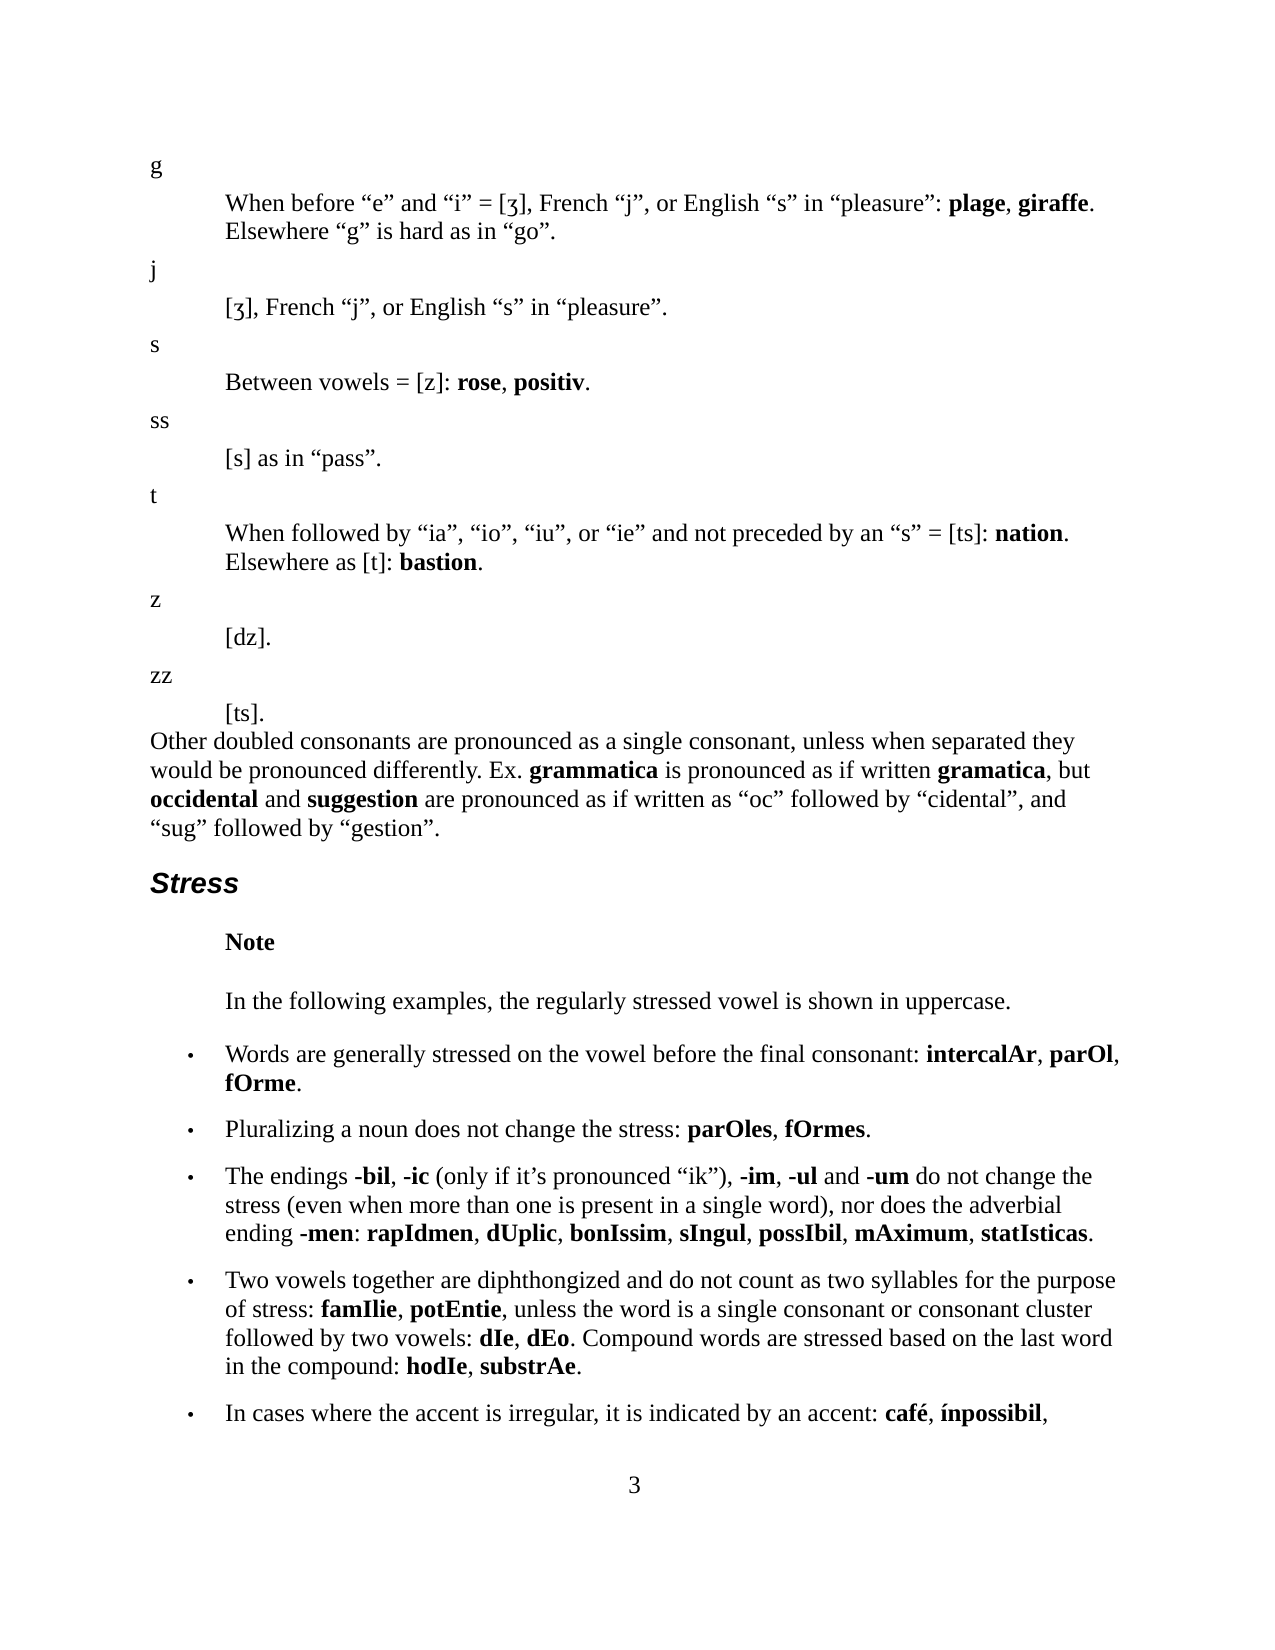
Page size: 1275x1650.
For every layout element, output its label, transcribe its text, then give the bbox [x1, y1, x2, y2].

list Two vowels together are diphthongized and do not count as two syllables for the purpose of stress: famIlie, potEntie, unless the word is a single consonant or consonant cluster followed by two vowels: dIe, dEo. Compound words are stressed based on the last word in the compound: hodIe, substrAe. [187, 1265, 1125, 1380]
text Between vowels = [z]: rose, positiv. [225, 367, 1125, 396]
text g [150, 150, 1125, 179]
text z [150, 584, 1125, 613]
text t [150, 480, 1125, 509]
text When before “e” and “i” = [ʒ], French “j”, or English “s” in “pleasure”: plage, giraffe. Elsewhere “g” is hard as in “go”. [225, 188, 1125, 245]
text ss [150, 405, 1125, 434]
subtitle Stress [150, 866, 1125, 900]
text [ts]. [225, 698, 1125, 726]
text Other doubled consonants are pronounced as a single consonant, unless when separated they would be pronounced differently. Ex. grammatica is pronounced as if written gramatica, but occidental and suggestion are pronounced as if written as “oc” followed by “cidental”, and “sug” followed by “gestion”. [150, 726, 1125, 841]
list In cases where the accent is irregular, it is indicated by an accent: café, ínpossibil, [187, 1398, 1125, 1427]
text In the following examples, the regularly stressed vowel is shown in uppercase. [225, 986, 1125, 1015]
list The endings -bil, -ic (only if it’s pronounced “ik”), -im, -ul and -um do not change the stress (even when more than one is present in a single word), nor does the adverbial ending -men: rapIdmen, dUplic, bonIssim, sIngul, possIbil, mAximum, statIsticas. [187, 1161, 1125, 1247]
text j [150, 254, 1125, 283]
text When followed by “ia”, “io”, “iu”, or “ie” and not preceded by an “s” = [ts]: nation. Elsewhere as [t]: bastion. [225, 518, 1125, 576]
list Pluralizing a noun does not change the stress: parOles, fOrmes. [187, 1114, 1125, 1143]
text [ʒ], French “j”, or English “s” in “pleasure”. [225, 292, 1125, 321]
text zz [150, 660, 1125, 689]
list Words are generally stressed on the vowel before the final consonant: intercalAr, parOl, fOrme. [187, 1039, 1125, 1096]
text [dz]. [225, 622, 1125, 651]
text [s] as in “pass”. [225, 443, 1125, 471]
text Note [225, 927, 1125, 956]
text s [150, 329, 1125, 358]
